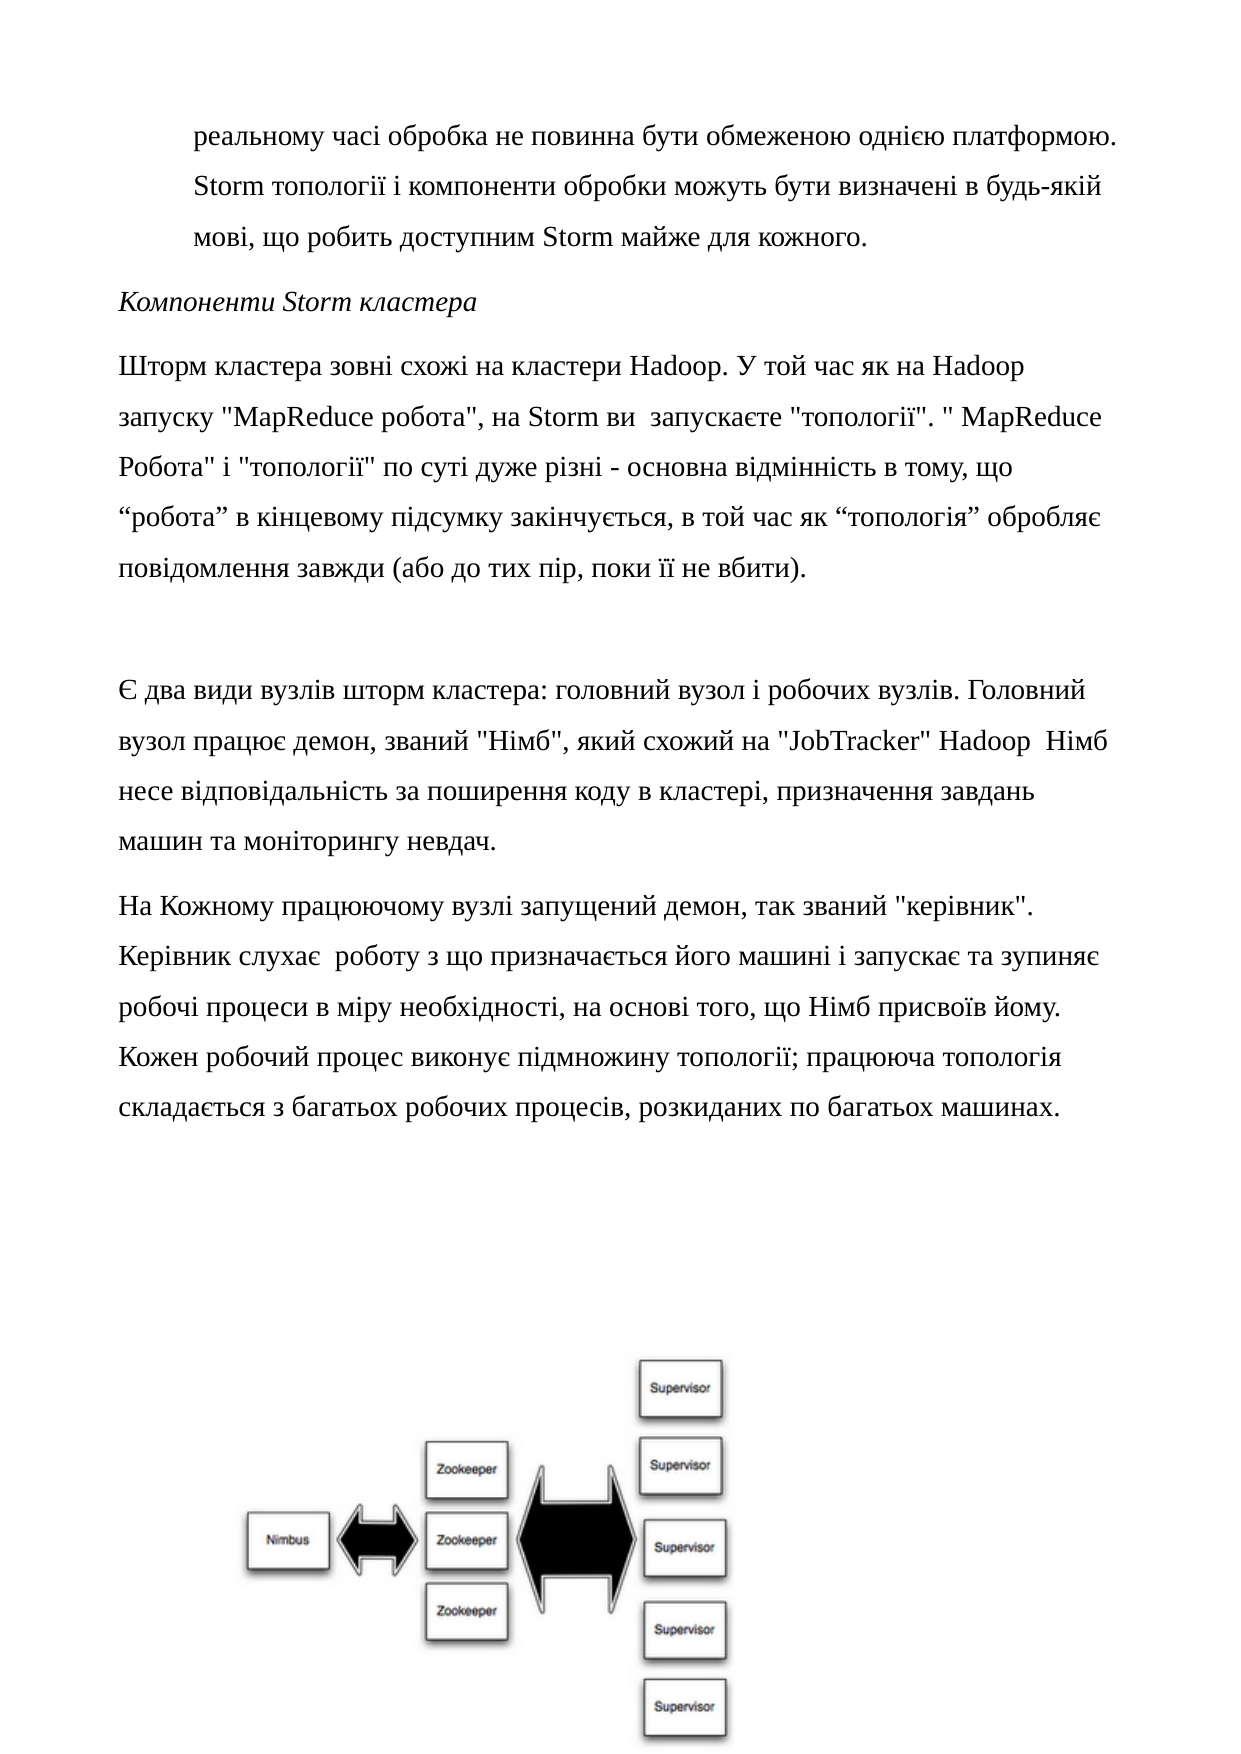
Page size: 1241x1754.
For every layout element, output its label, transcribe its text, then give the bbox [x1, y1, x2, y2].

picture [235, 1349, 736, 1754]
text Є два види вузлів шторм кластера: головний вузол і робочих вузлів. Головний вузол працює демон, званий "Німб", який схожий на "JobTracker" Hadoop Німб несе відповідальність за поширення коду в кластері, призначення завдань машин та моніторингу невдач. [118, 672, 1122, 857]
text Шторм кластера зовні схожі на кластери Hadoop. У той час як на Hadoop запуску "MapReduce робота", на Storm ви запускаєте "топології". " MapReduce Робота" і "топології" по суті дуже різні - основна відмінність в тому, що “робота” в кінцевому підсумку закінчується, в той час як “топологія” обробляє повідомлення завжди (або до тих пір, поки її не вбити). [118, 348, 1122, 583]
text Компоненти Storm кластера [118, 284, 1122, 317]
list реальному часі обробка не повинна бути обмеженою однією платформою. Storm топології і компоненти обробки можуть бути визначені в будь-якій мові, що робить доступним Storm майже для кожного. [156, 118, 1122, 252]
text На Кожному працюючому вузлі запущений демон, так званий "керівник". Керівник слухає роботу з що призначається його машині і запускає та зупиняє робочі процеси в міру необхідності, на основі того, що Німб присвоїв йому. Кожен робочий процес виконує підмножину топології; працююча топологія складається з багатьох робочих процесів, розкиданих по багатьох машинах. [118, 888, 1122, 1123]
